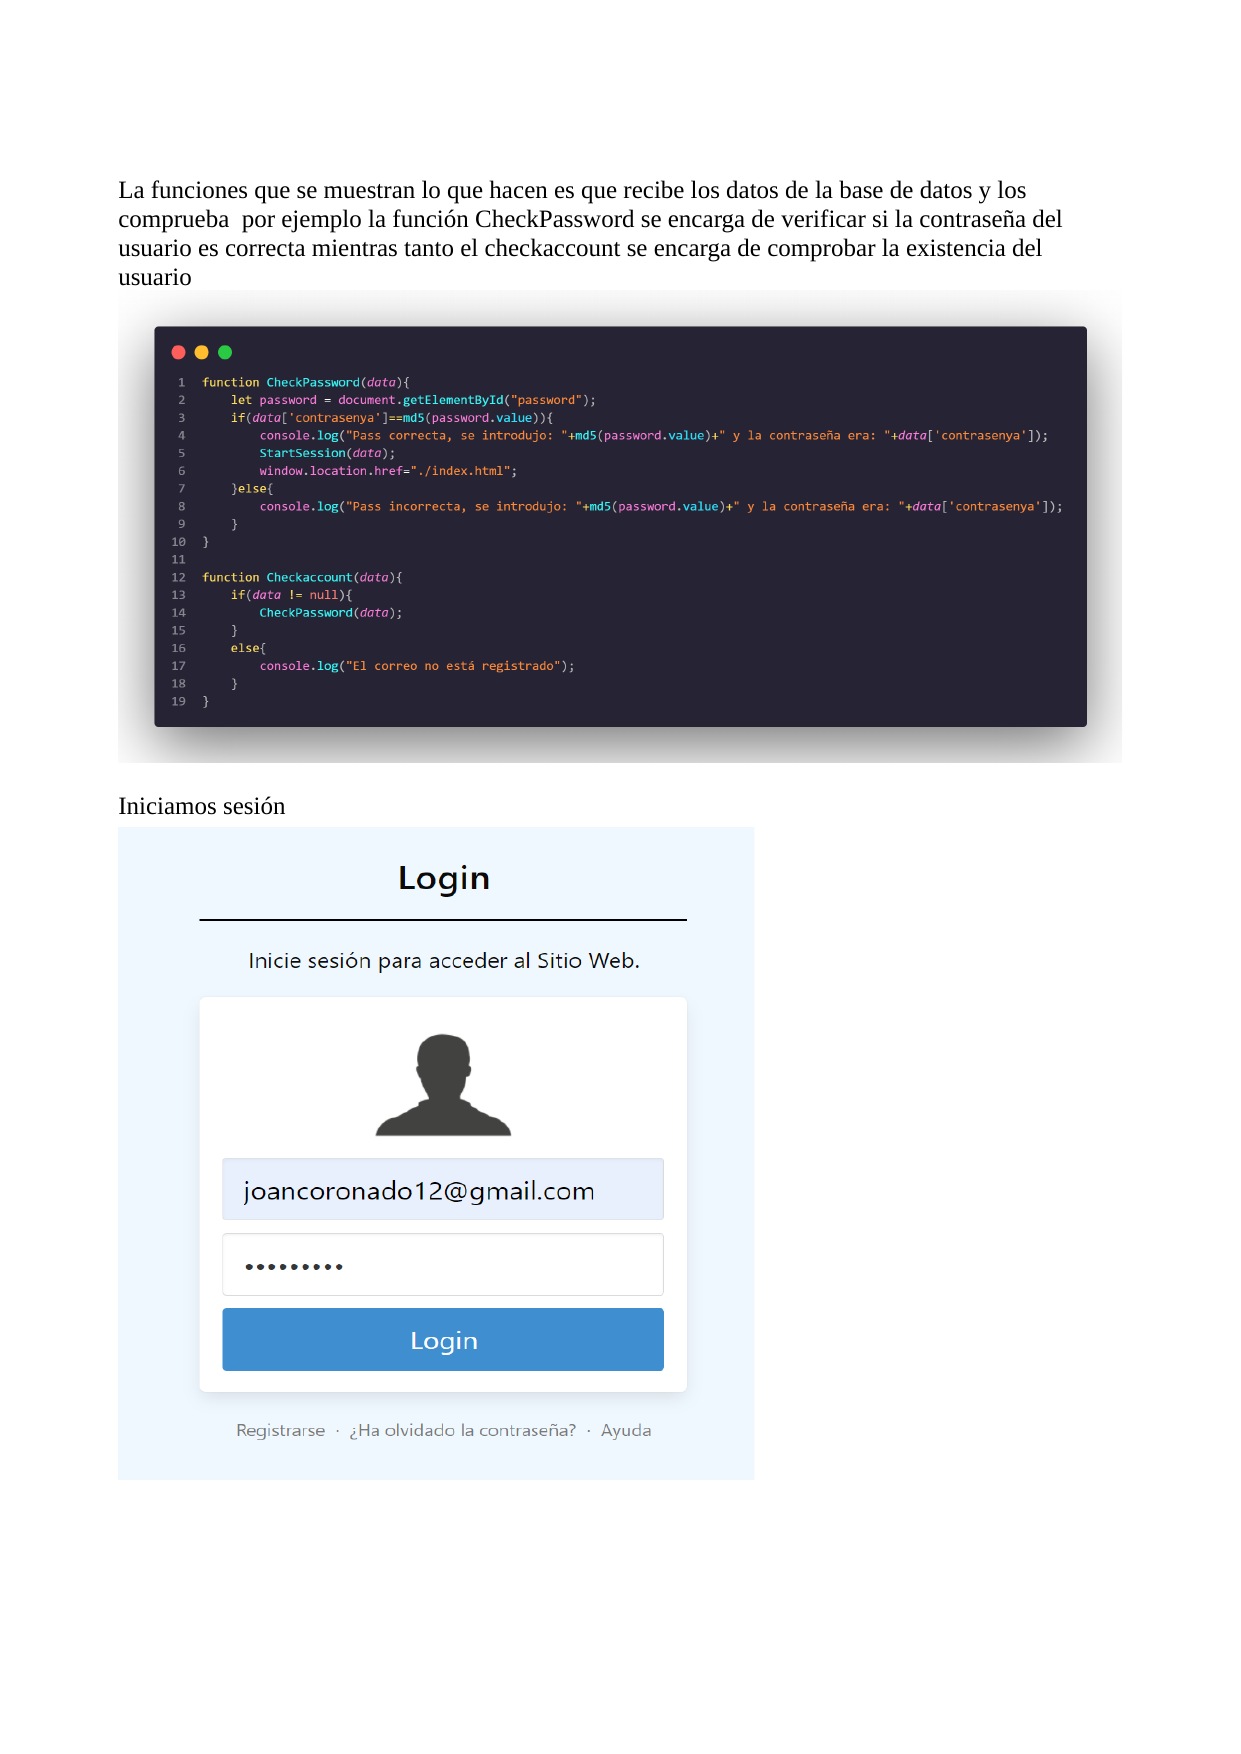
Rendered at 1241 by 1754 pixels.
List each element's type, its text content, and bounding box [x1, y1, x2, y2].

text Iniciamos sesión [118, 791, 1122, 820]
picture [118, 290, 1123, 763]
text La funciones que se muestran lo que hacen es que recibe los datos de la base de datos y los comprueba por ejemplo la función CheckPassword se encarga de verificar si la contraseña del usuario es correcta mientras tanto el checkaccount se encarga de comprobar la existencia del usuario [118, 176, 1122, 290]
picture [118, 827, 755, 1480]
